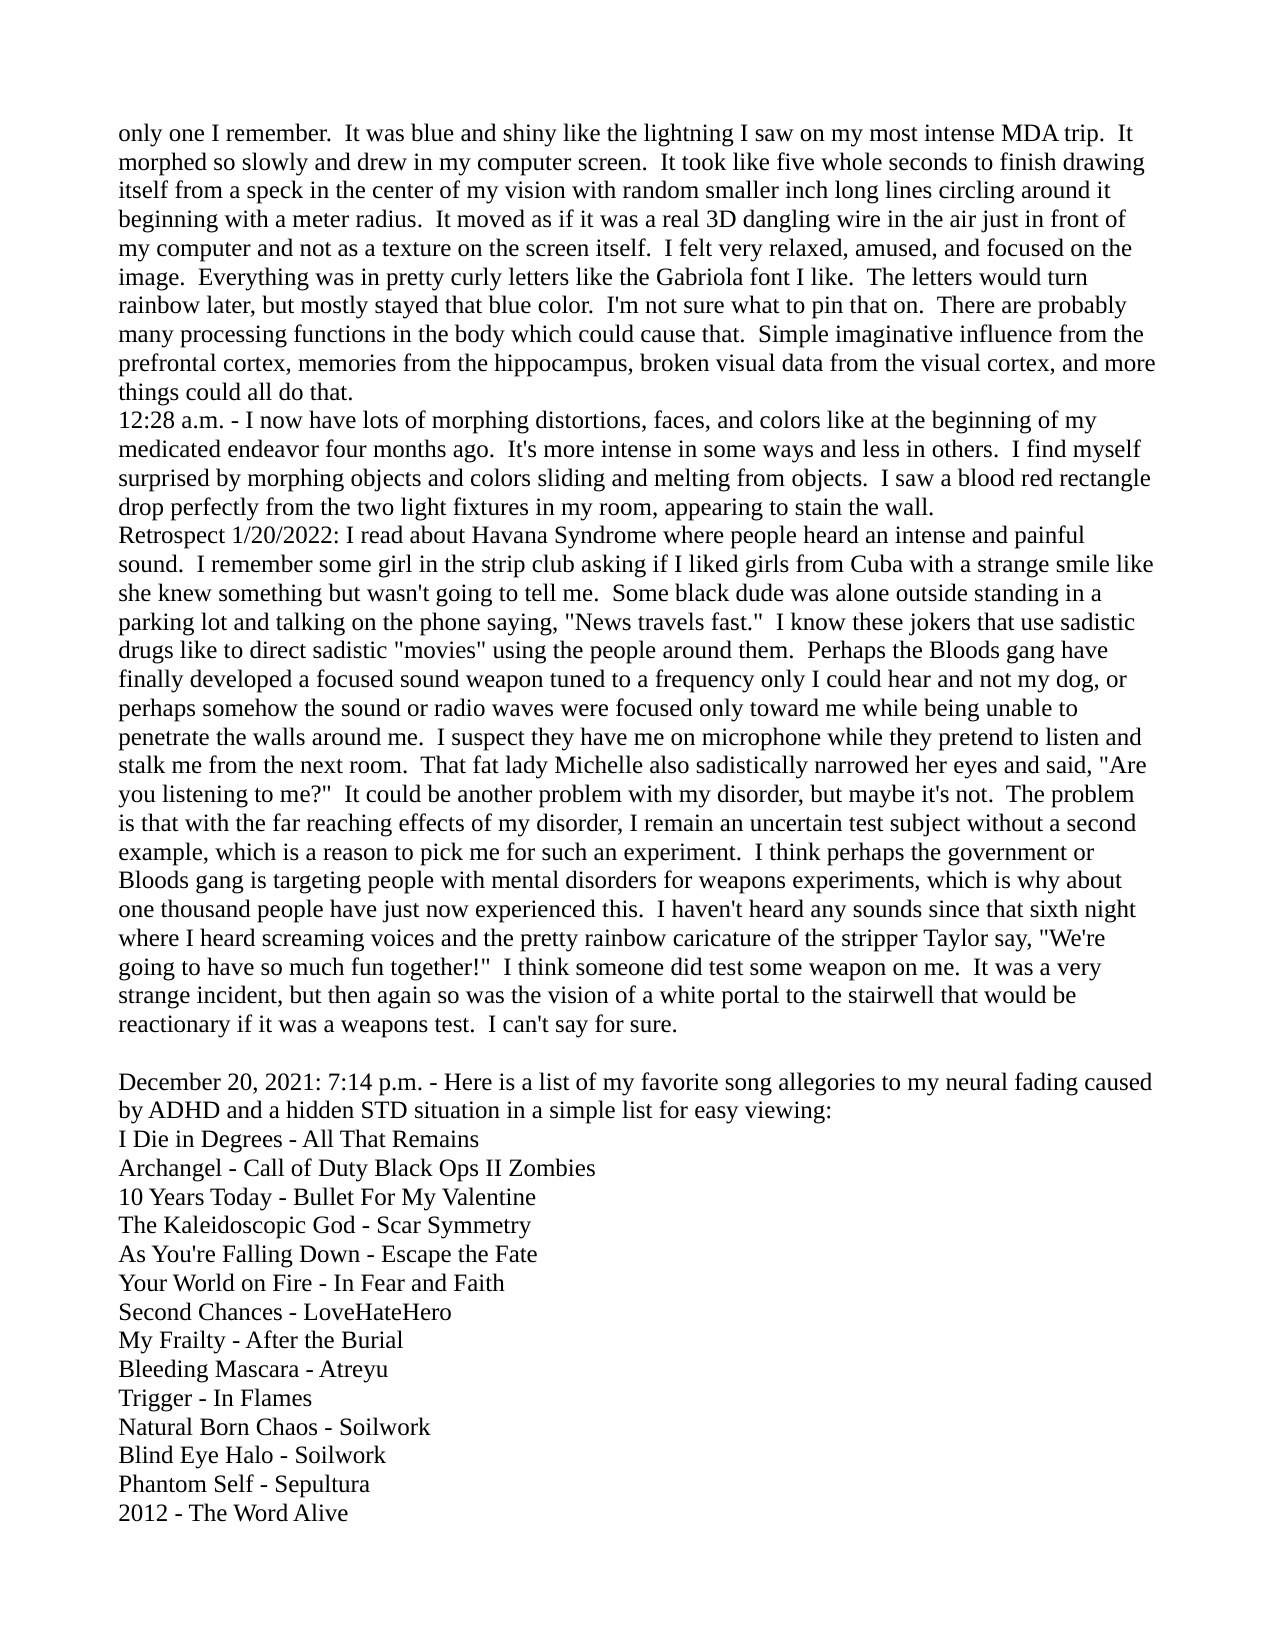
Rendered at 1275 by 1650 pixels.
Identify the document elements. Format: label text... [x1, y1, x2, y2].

text Trigger - In Flames [118, 1383, 1157, 1412]
text December 20, 2021: 7:14 p.m. - Here is a list of my favorite song allegories to my neural fading caused by ADHD and a hidden STD situation in a simple list for easy viewing: [118, 1067, 1157, 1124]
text Archangel - Call of Duty Black Ops II Zombies [118, 1153, 1157, 1182]
text 10 Years Today - Bullet For My Valentine [118, 1182, 1157, 1211]
text 12:28 a.m. - I now have lots of morphing distortions, faces, and colors like at the beginning of my medicated endeavor four months ago. It's more intense in some ways and less in others. I find myself surprised by morphing objects and colors sliding and melting from objects. I saw a blood red rectangle drop perfectly from the two light fixtures in my room, appearing to stain the wall. [118, 406, 1157, 521]
text My Frailty - After the Burial [118, 1326, 1157, 1354]
text Second Chances - LoveHateHero [118, 1297, 1157, 1326]
text The Kaleidoscopic God - Scar Symmetry [118, 1211, 1157, 1239]
text 2012 - The Word Alive [118, 1498, 1157, 1527]
text Your World on Fire - In Fear and Faith [118, 1268, 1157, 1297]
text only one I remember. It was blue and shiny like the lightning I saw on my most intense MDA trip. It morphed so slowly and drew in my computer screen. It took like five whole seconds to finish drawing itself from a speck in the center of my vision with random smaller inch long lines circling around it beginning with a meter radius. It moved as if it was a real 3D dangling wire in the air just in front of my computer and not as a texture on the screen itself. I felt very relaxed, amused, and focused on the image. Everything was in pretty curly letters like the Gabriola font I like. The letters would turn rainbow later, but mostly stayed that blue color. I'm not sure what to pin that on. There are probably many processing functions in the body which could cause that. Simple imaginative influence from the prefrontal cortex, memories from the hippocampus, broken visual data from the visual cortex, and more things could all do that. [118, 118, 1157, 406]
text Retrospect 1/20/2022: I read about Havana Syndrome where people heard an intense and painful sound. I remember some girl in the strip club asking if I liked girls from Cuba with a strange smile like she knew something but wasn't going to tell me. Some black dude was alone outside standing in a parking lot and talking on the phone saying, "News travels fast." I know these jokers that use sadistic drugs like to direct sadistic "movies" using the people around them. Perhaps the Bloods gang have finally developed a focused sound weapon tuned to a frequency only I could hear and not my dog, or perhaps somehow the sound or radio waves were focused only toward me while being unable to penetrate the walls around me. I suspect they have me on microphone while they pretend to listen and stalk me from the next room. That fat lady Michelle also sadistically narrowed her eyes and said, "Are you listening to me?" It could be another problem with my disorder, but maybe it's not. The problem is that with the far reaching effects of my disorder, I remain an uncertain test subject without a second example, which is a reason to pick me for such an experiment. I think perhaps the government or Bloods gang is targeting people with mental disorders for weapons experiments, which is why about one thousand people have just now experienced this. I haven't heard any sounds since that sixth night where I heard screaming voices and the pretty rainbow caricature of the stripper Taylor say, "We're going to have so much fun together!" I think someone did test some weapon on me. It was a very strange incident, but then again so was the vision of a white portal to the stairwell that would be reactionary if it was a weapons test. I can't say for sure. [118, 521, 1157, 1038]
text Blind Eye Halo - Soilwork [118, 1441, 1157, 1469]
text I Die in Degrees - All That Remains [118, 1124, 1157, 1153]
text Phantom Self - Sepultura [118, 1469, 1157, 1498]
text Natural Born Chaos - Soilwork [118, 1412, 1157, 1441]
text As You're Falling Down - Escape the Fate [118, 1239, 1157, 1268]
text Bleeding Mascara - Atreyu [118, 1354, 1157, 1383]
